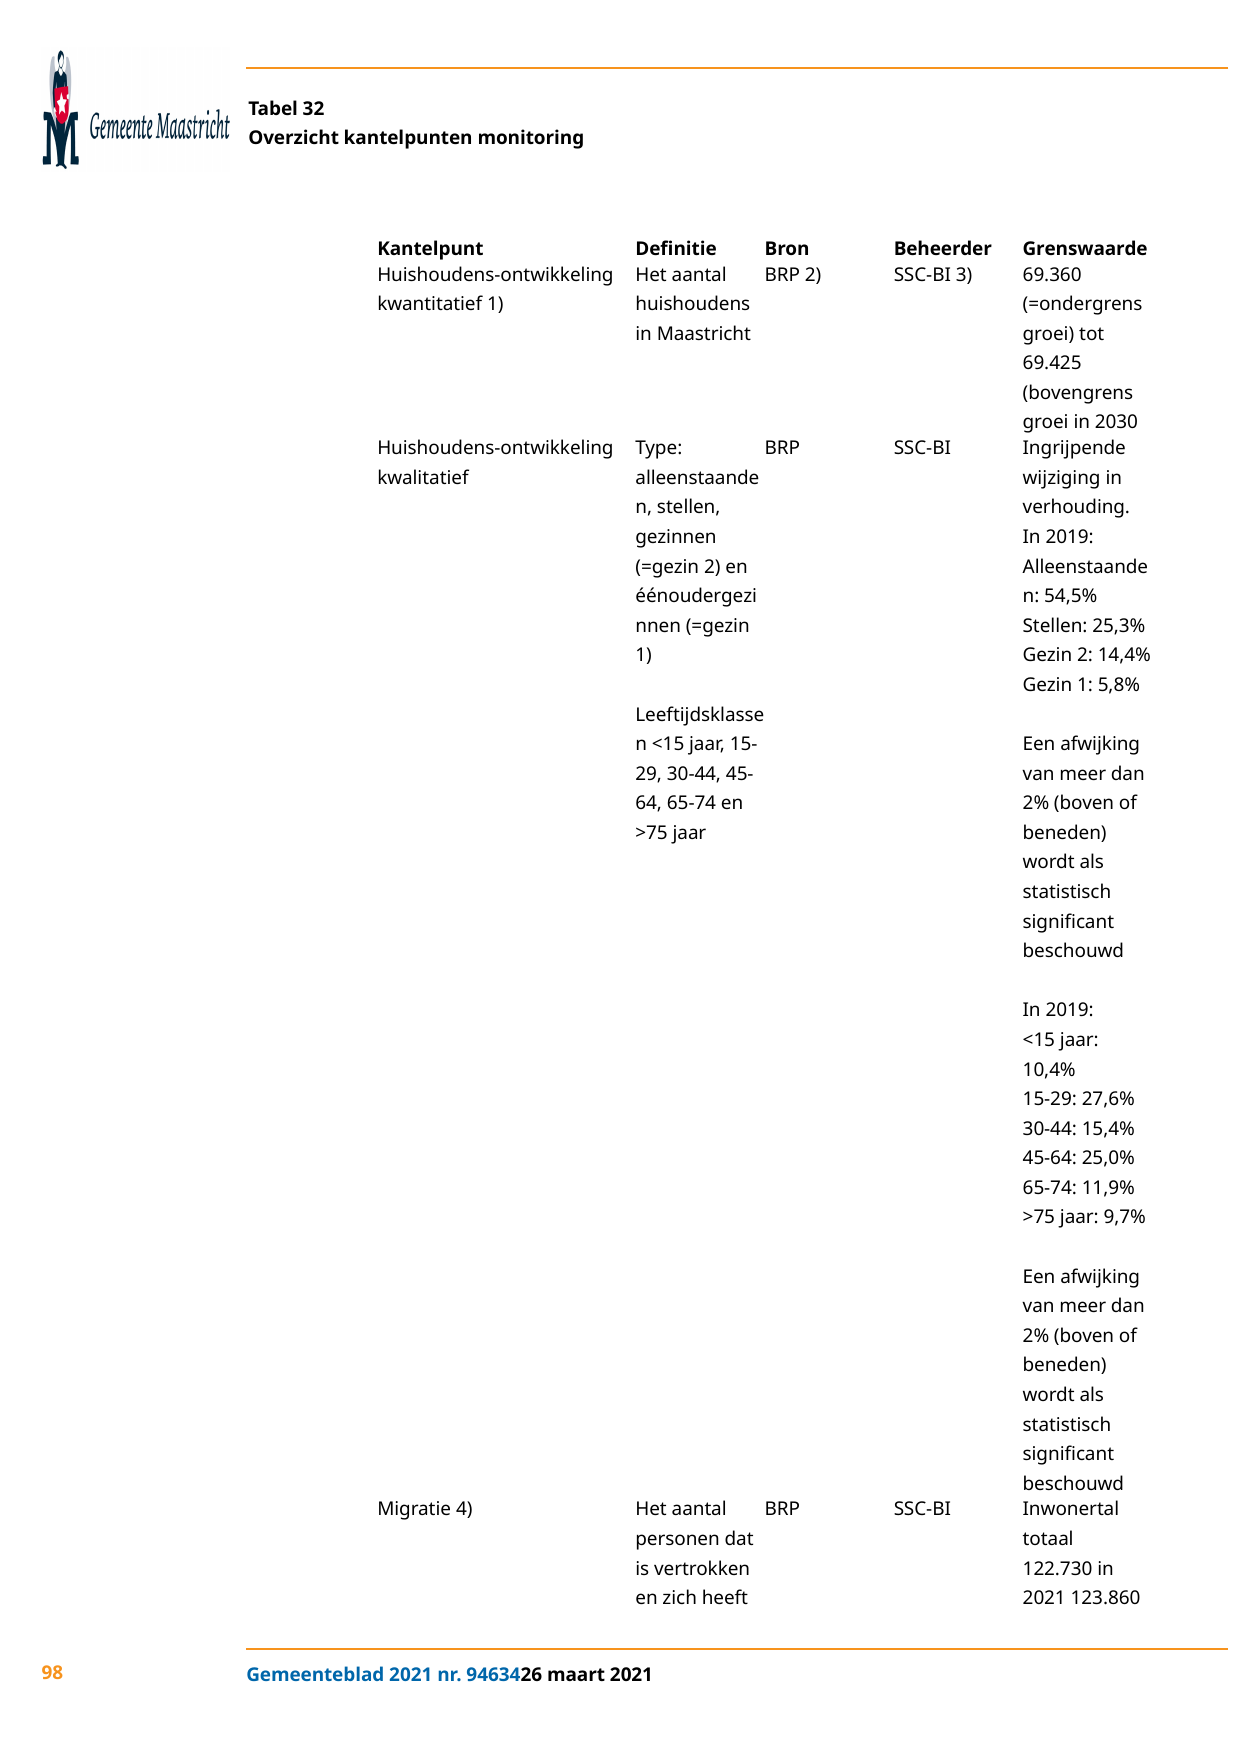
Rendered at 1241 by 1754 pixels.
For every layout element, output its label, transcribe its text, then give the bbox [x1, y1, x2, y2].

table_cell [248, 209, 377, 235]
table_cell Kantelpunt [377, 235, 635, 261]
table_cell BRP [764, 1496, 893, 1610]
table_cell Grenswaarde [1023, 235, 1152, 261]
table_cell BRP [764, 435, 893, 1496]
table_cell [248, 261, 377, 434]
table_cell [248, 1496, 377, 1610]
picture [41, 47, 231, 172]
table_cell SSC-BI [894, 1496, 1022, 1610]
table_header [764, 184, 893, 209]
table_cell [377, 209, 506, 235]
text Overzicht kantelpunten monitoring [248, 124, 1152, 150]
table_cell SSC-BI 3) [894, 261, 1022, 434]
table_header [894, 184, 1022, 209]
table_header [1023, 184, 1152, 209]
table_header [377, 184, 635, 209]
table_header [635, 184, 764, 209]
table_cell Migratie 4) [377, 1496, 635, 1610]
table_cell Het aantal huishoudens in Maastricht [635, 261, 764, 434]
table_cell [506, 209, 1152, 235]
table_cell SSC-BI [894, 435, 1022, 1496]
table_cell Definitie [635, 235, 764, 261]
table_cell 69.360 (=ondergrens groei) tot 69.425 (bovengrens groei in 2030 [1023, 261, 1152, 434]
table_cell Het aantal personen dat is vertrokken en zich heeft [635, 1496, 764, 1610]
table_cell Huishoudens-ontwikkeling kwalitatief [377, 435, 635, 1496]
table_cell [248, 435, 377, 1496]
table_header [248, 184, 377, 209]
table_cell Type: alleenstaanden, stellen, gezinnen (=gezin 2) en éénoudergezinnen (=gezin 1) Leeftijdsklassen <15 jaar, 15-29, 30-44, 45-64, 65-74 en >75 jaar [635, 435, 764, 1496]
table_cell Bron [764, 235, 893, 261]
table_cell BRP 2) [764, 261, 893, 434]
text Tabel 32 [248, 95, 1152, 121]
table_cell Beheerder [894, 235, 1022, 261]
table_cell [248, 235, 377, 261]
table_cell Ingrijpende wijziging in verhouding. In 2019: Alleenstaanden: 54,5% Stellen: 25,3% Gezin 2: 14,4% Gezin 1: 5,8% Een afwijking van meer dan 2% (boven of beneden) wordt als statistisch significant beschouwd In 2019: <15 jaar: 10,4% 15-29: 27,6% 30-44: 15,4% 45-64: 25,0% 65-74: 11,9% >75 jaar: 9,7% Een afwijking van meer dan 2% (boven of beneden) wordt als statistisch significant beschouwd [1023, 435, 1152, 1496]
table_cell Inwonertal totaal 122.730 in 2021 123.860 [1023, 1496, 1152, 1610]
table_cell Huishoudens-ontwikkeling kwantitatief 1) [377, 261, 635, 434]
